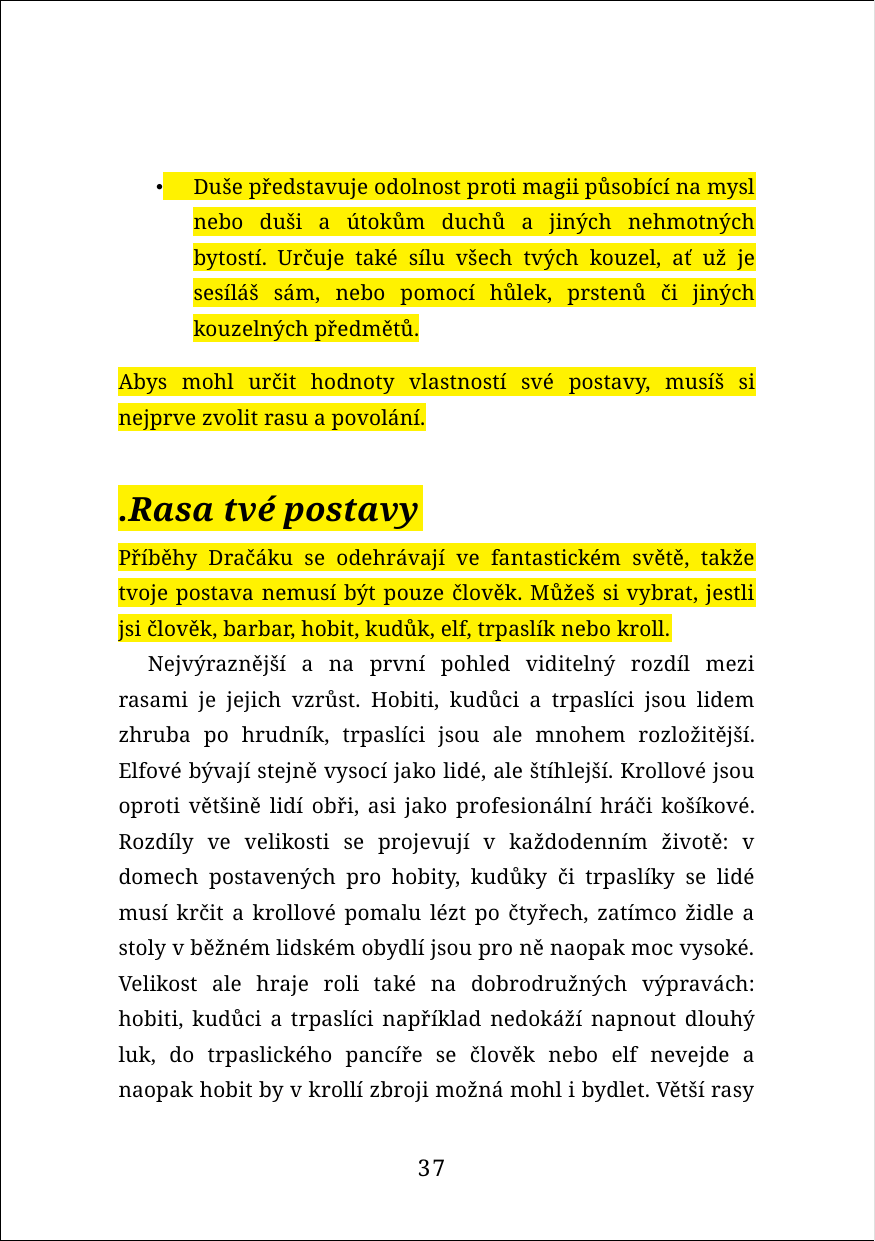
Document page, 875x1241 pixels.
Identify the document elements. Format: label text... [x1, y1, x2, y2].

text Příběhy Dračáku se odehrávají ve fantastickém světě, takže tvoje postava nemusí být pouze člověk. Můžeš si vybrat, jestli jsi člověk, barbar, hobit, kudůk, elf, trpaslík nebo kroll. Nejvýraznější a na první pohled viditelný rozdíl mezi rasami je jejich vzrůst. Hobiti, kudůci a trpaslíci jsou lidem zhruba po hrudník, trpaslíci jsou ale mnohem rozložitější. Elfové bývají stejně vysocí jako lidé, ale štíhlejší. Krollové jsou oproti většině lidí obři, asi jako profesionální hráči košíkové. Rozdíly ve velikosti se projevují v každodenním životě: v domech postavených pro hobity, kudůky či trpaslíky se lidé musí krčit a krollové pomalu lézt po čtyřech, zatímco židle a stoly v běžném lidském obydlí jsou pro ně naopak moc vysoké. Velikost ale hraje roli také na dobrodružných výpravách: hobiti, kudůci a trpaslíci například nedokáží napnout dlouhý luk, do trpaslického pancíře se člověk nebo elf nevejde a naopak hobit by v krollí zbroji možná mohl i bydlet. Větší rasy [118, 543, 756, 1104]
list Duše představuje odolnost proti magii působící na mysl nebo duši a útokům duchů a jiných nehmotných bytostí. Určuje také sílu všech tvých kouzel, ať už je sesíláš sám, nebo pomocí hůlek, prstenů či jiných kouzelných předmětů. [156, 172, 756, 342]
text Abys mohl určit hodnoty vlastností své postavy, musíš si nejprve zvolit rasu a povolání. [118, 367, 756, 431]
subtitle .Rasa tvé postavy [118, 485, 756, 531]
